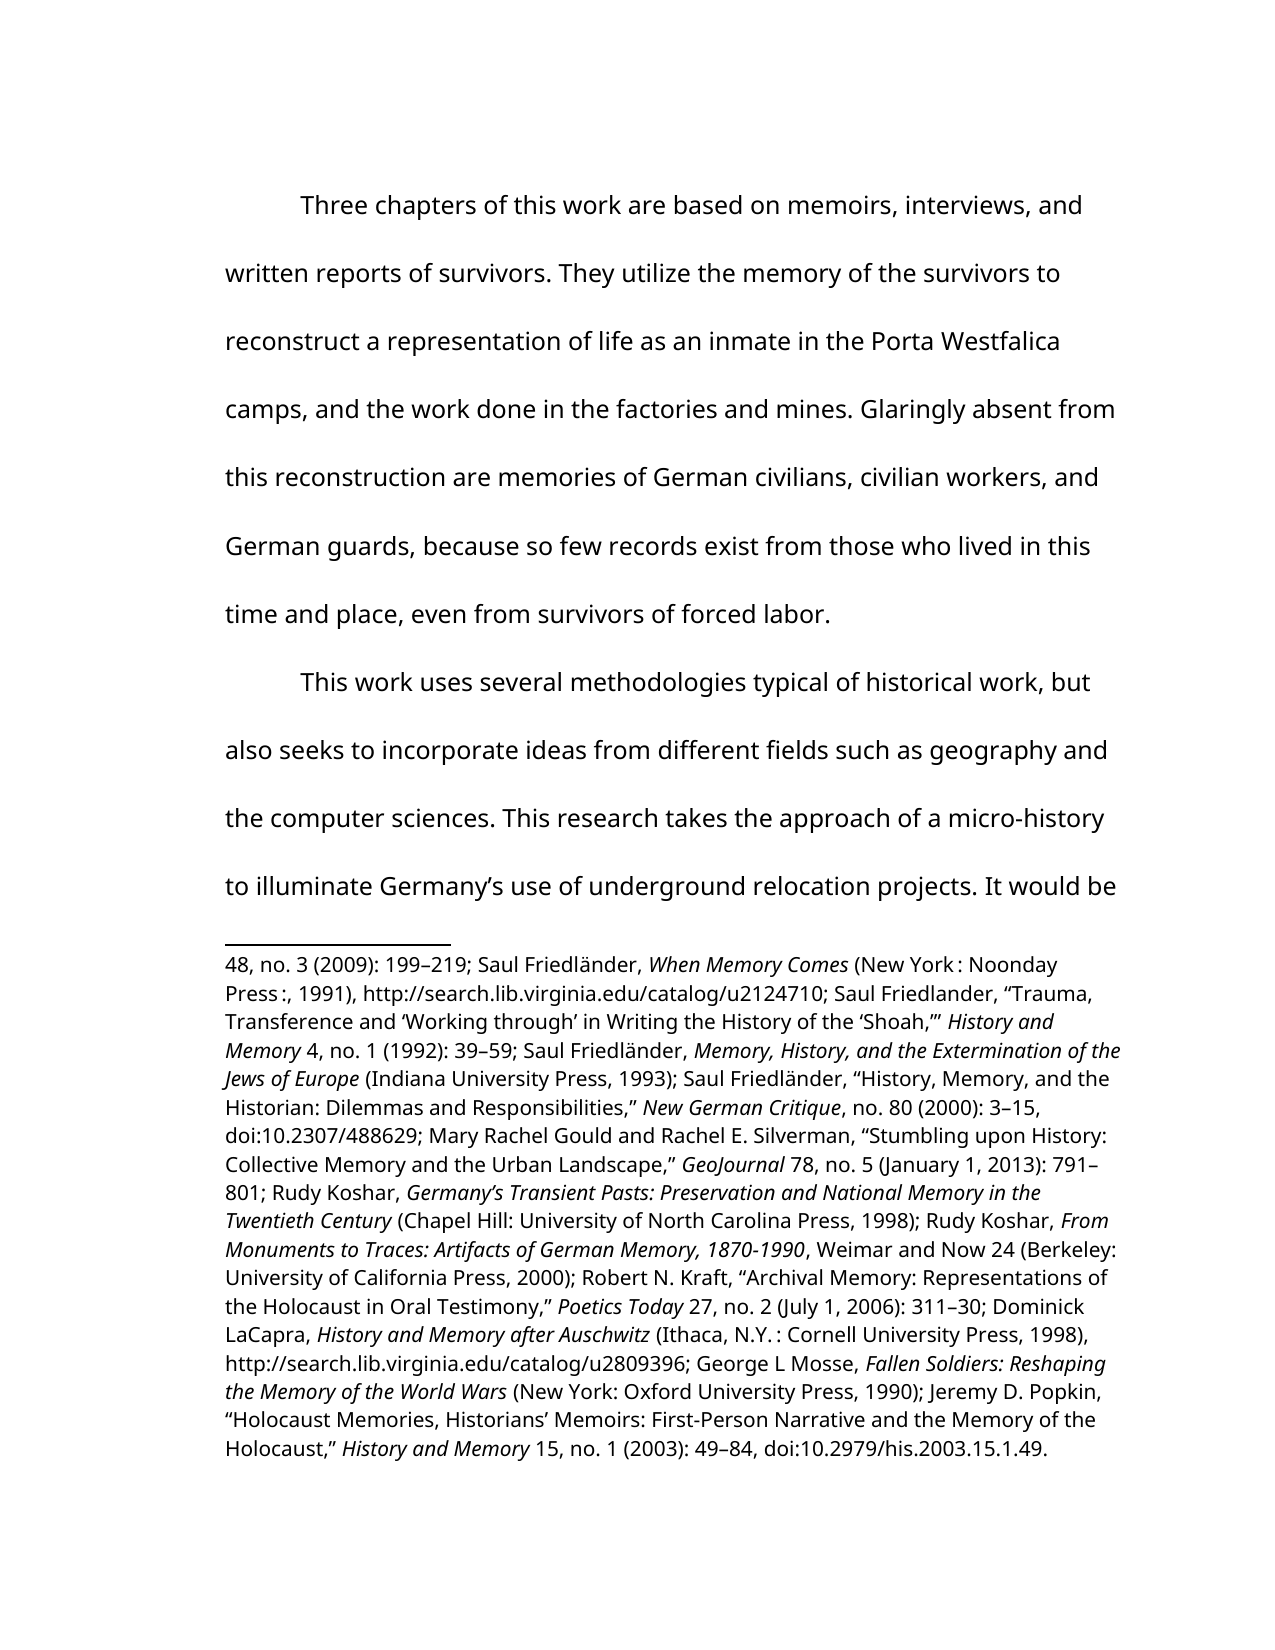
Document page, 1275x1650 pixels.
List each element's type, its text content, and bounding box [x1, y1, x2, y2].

text This work uses several methodologies typical of historical work, but also seeks to incorporate ideas from different fields such as geography and the computer sciences. This research takes the approach of a micro-history to illuminate Germany’s use of underground relocation projects. It would be [225, 664, 1125, 903]
text 48, no. 3 (2009): 199–219; Saul Friedländer, When Memory Comes (New York : Noonday Press :, 1991), http://search.lib.virginia.edu/catalog/u2124710; Saul Friedlander, “Trauma, Transference and ‘Working through’ in Writing the History of the ‘Shoah,’” History and Memory 4, no. 1 (1992): 39–59; Saul Friedländer, Memory, History, and the Extermination of the Jews of Europe (Indiana University Press, 1993); Saul Friedländer, “History, Memory, and the Historian: Dilemmas and Responsibilities,” New German Critique, no. 80 (2000): 3–15, doi:10.2307/488629; Mary Rachel Gould and Rachel E. Silverman, “Stumbling upon History: Collective Memory and the Urban Landscape,” GeoJournal 78, no. 5 (January 1, 2013): 791–801; Rudy Koshar, Germany’s Transient Pasts: Preservation and National Memory in the Twentieth Century (Chapel Hill: University of North Carolina Press, 1998); Rudy Koshar, From Monuments to Traces: Artifacts of German Memory, 1870-1990, Weimar and Now 24 (Berkeley: University of California Press, 2000); Robert N. Kraft, “Archival Memory: Representations of the Holocaust in Oral Testimony,” Poetics Today 27, no. 2 (July 1, 2006): 311–30; Dominick LaCapra, History and Memory after Auschwitz (Ithaca, N.Y. : Cornell University Press, 1998), http://search.lib.virginia.edu/catalog/u2809396; George L Mosse, Fallen Soldiers: Reshaping the Memory of the World Wars (New York: Oxford University Press, 1990); Jeremy D. Popkin, “Holocaust Memories, Historians’ Memoirs: First-Person Narrative and the Memory of the Holocaust,” History and Memory 15, no. 1 (2003): 49–84, doi:10.2979/his.2003.15.1.49. [225, 951, 1125, 1462]
text Three chapters of this work are based on memoirs, interviews, and written reports of survivors. They utilize the memory of the survivors to reconstruct a representation of life as an inmate in the Porta Westfalica camps, and the work done in the factories and mines. Glaringly absent from this reconstruction are memories of German civilians, civilian workers, and German guards, because so few records exist from those who lived in this time and place, even from survivors of forced labor. [225, 187, 1125, 630]
